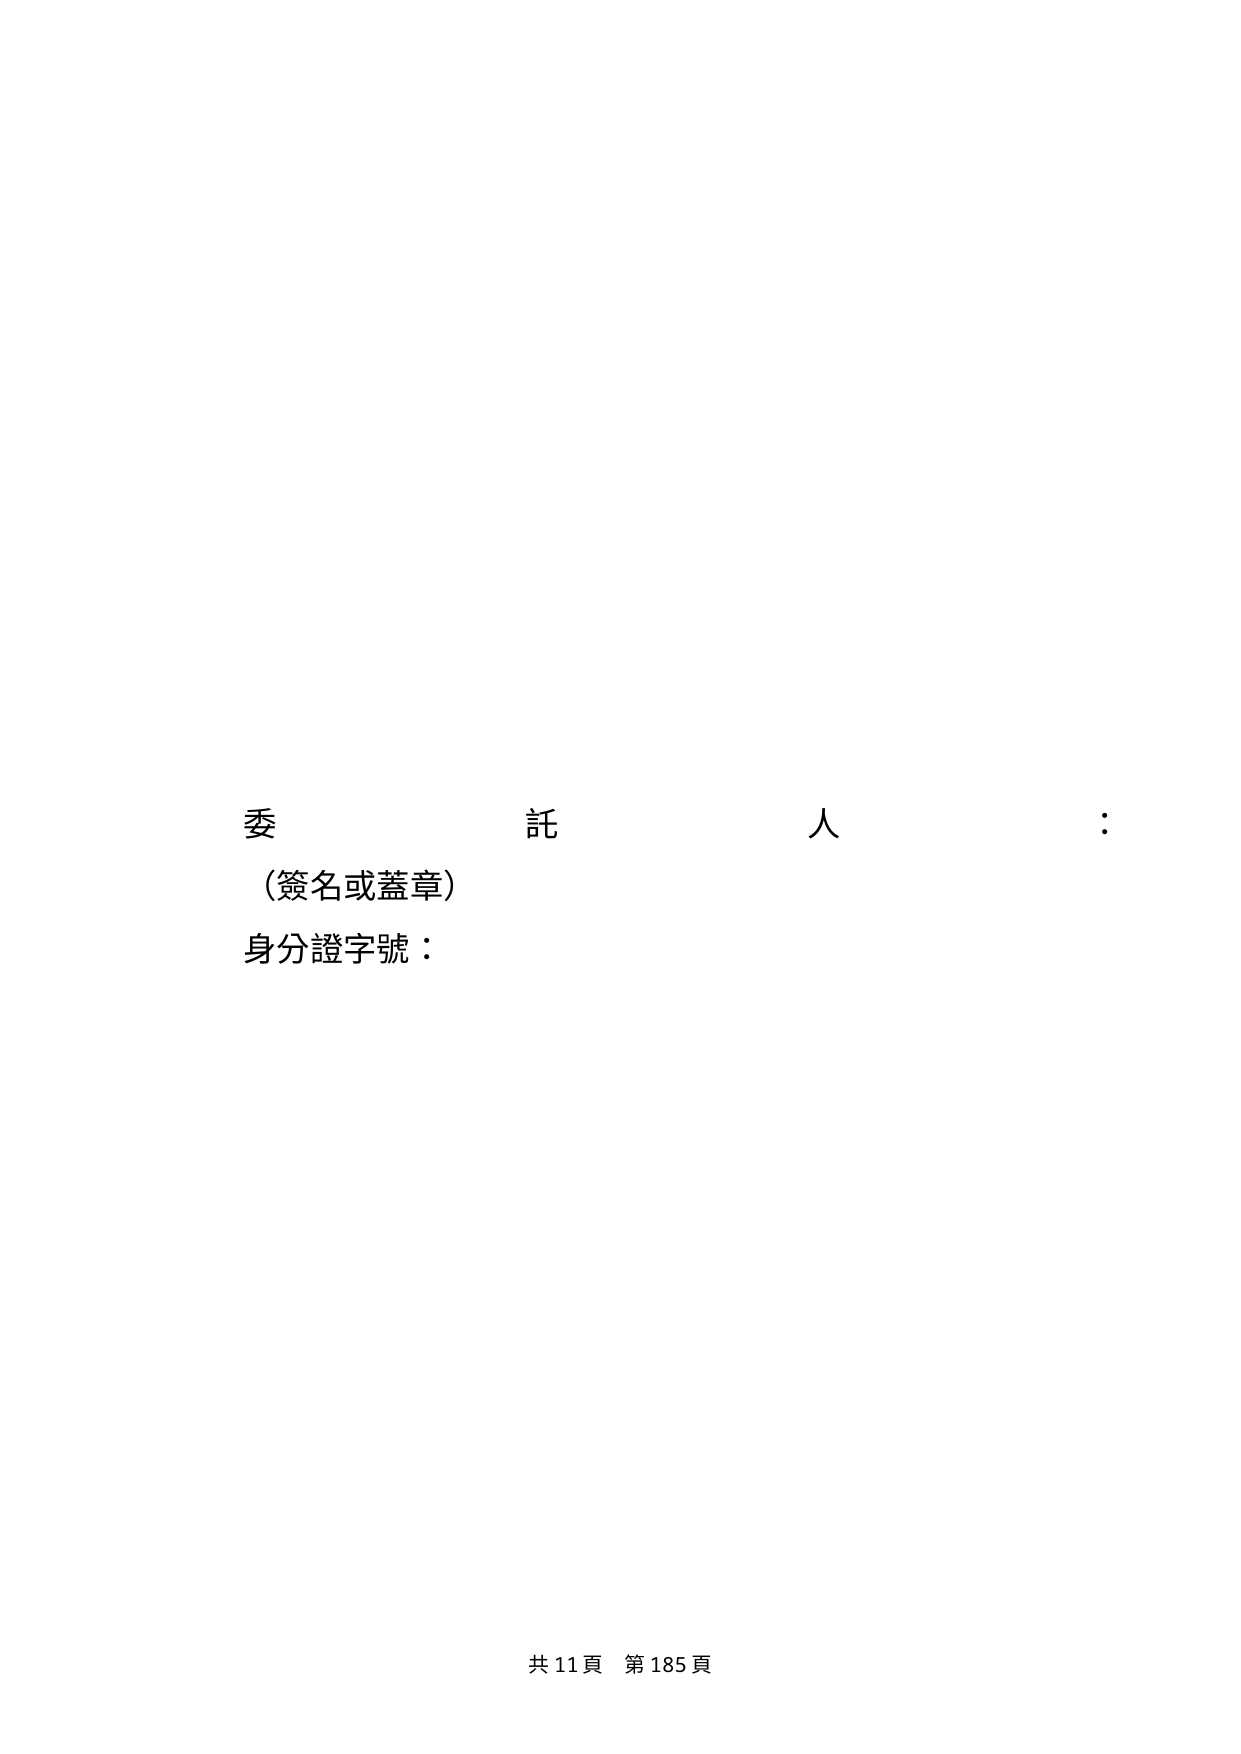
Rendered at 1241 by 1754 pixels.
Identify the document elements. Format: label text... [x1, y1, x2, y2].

text 身分證字號： [243, 905, 1122, 968]
text 委託人： （簽名或蓋章） [243, 780, 1122, 905]
